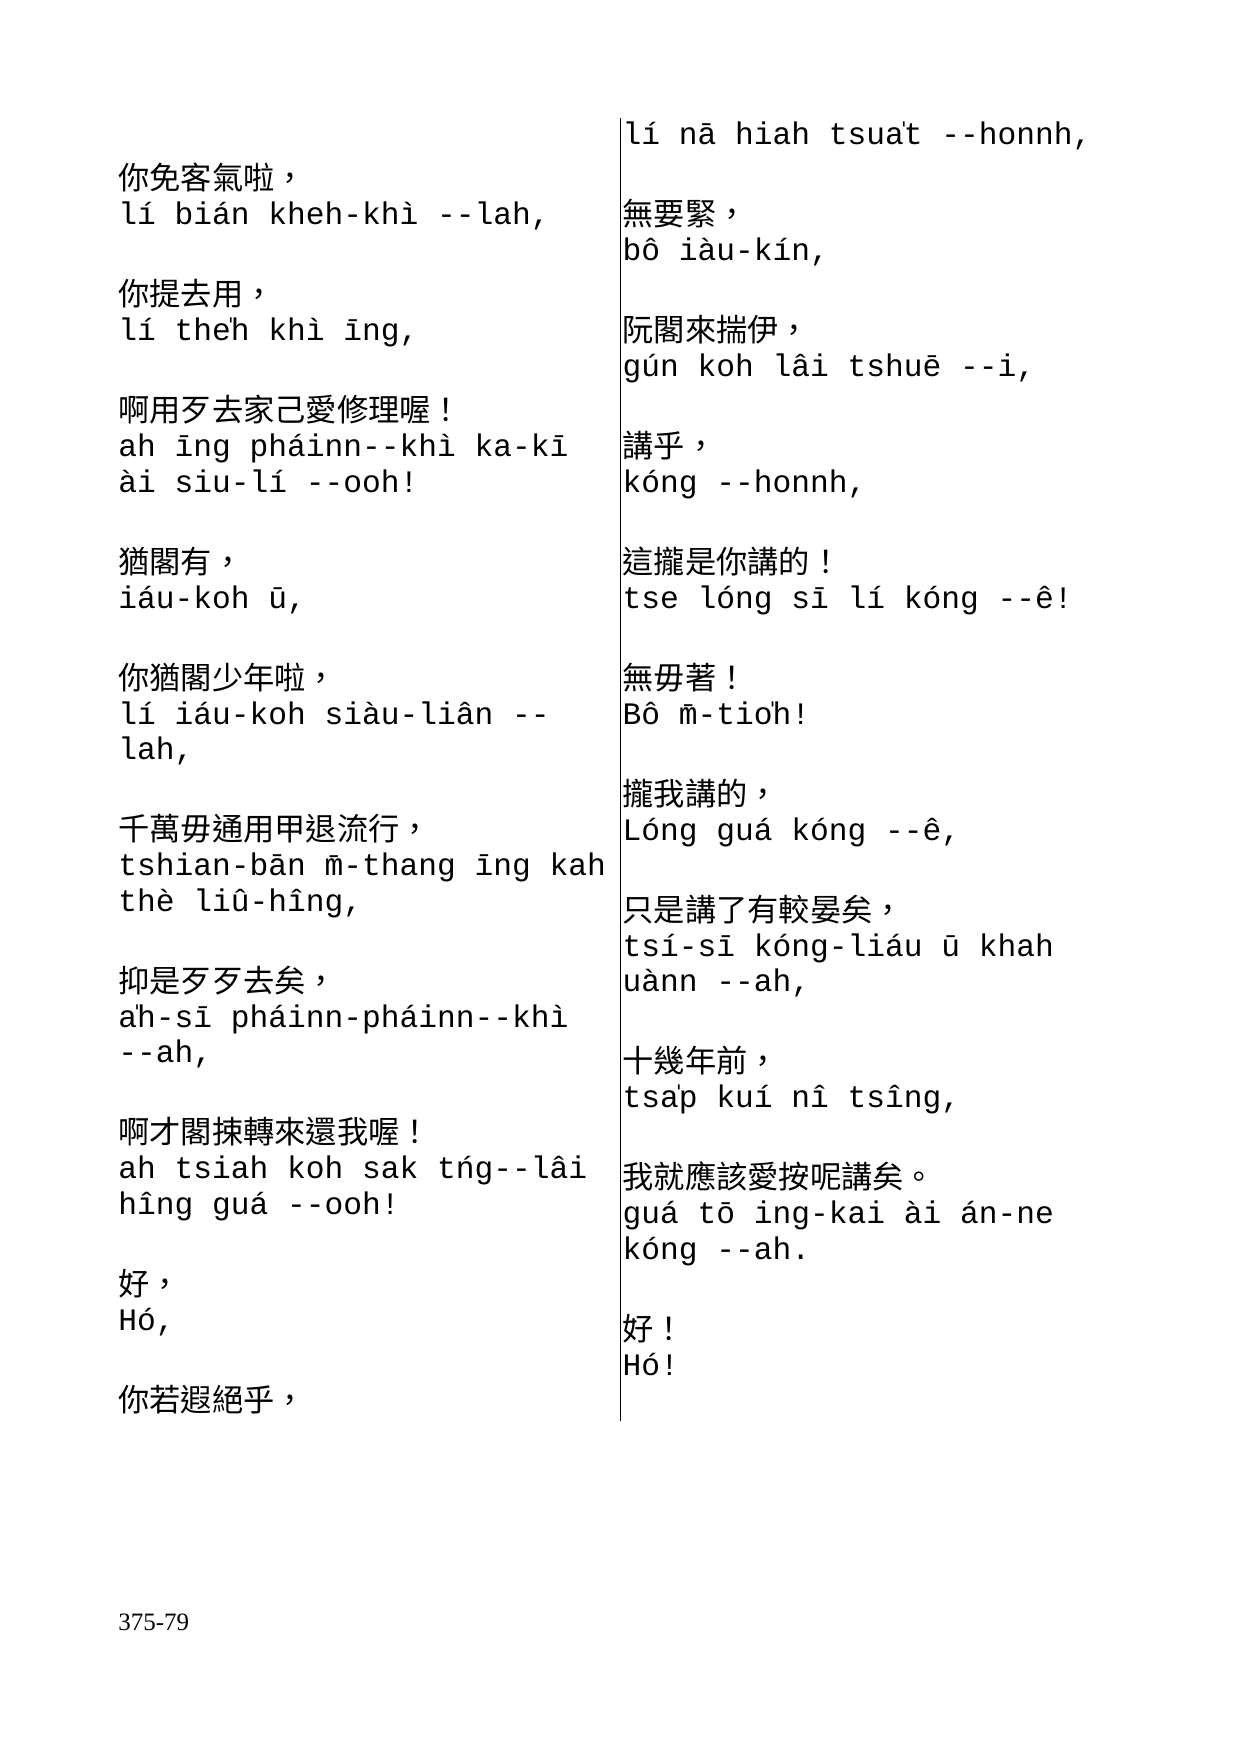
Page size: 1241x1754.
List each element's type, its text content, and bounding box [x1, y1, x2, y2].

text a̍h-sī pháinn-pháinn--khì --ah, [118, 1001, 618, 1072]
text 講乎， [622, 421, 1122, 466]
text 好！ [622, 1304, 1122, 1349]
text tshian-bān m̄-thang īng kah thè liû-hîng, [118, 850, 618, 921]
text 十幾年前， [622, 1037, 1122, 1082]
text 只是講了有較晏矣， [622, 885, 1122, 930]
text 阮閣來揣伊， [622, 305, 1122, 350]
text tse lóng sī lí kóng --ê! [622, 582, 1122, 618]
text lí bián kheh-khì --lah, [118, 199, 618, 234]
text tsí-sī kóng-liáu ū khah uànn --ah, [622, 930, 1122, 1001]
text gún koh lâi tshuē --i, [622, 350, 1122, 386]
text 你免客氣啦， [118, 153, 618, 199]
text iáu-koh ū, [118, 582, 618, 618]
text lí the̍h khì īng, [118, 315, 618, 350]
text 攏我講的， [622, 769, 1122, 814]
text kóng --honnh, [622, 466, 1122, 502]
text 無要緊， [622, 189, 1122, 234]
text Bô m̄-tio̍h! [622, 698, 1122, 734]
text Lóng guá kóng --ê, [622, 814, 1122, 850]
text ah tsiah koh sak tńg--lâi hîng guá --ooh! [118, 1153, 618, 1223]
text 你若遐絕乎， [118, 1375, 618, 1420]
text 我就應該愛按呢講矣。 [622, 1153, 1122, 1198]
text 啊才閣捒轉來還我喔！ [118, 1107, 618, 1153]
text lí iáu-koh siàu-liân --lah, [118, 698, 618, 769]
text lí nā hiah tsua̍t --honnh, [622, 118, 1122, 153]
text bô iàu-kín, [622, 234, 1122, 269]
text 你猶閣少年啦， [118, 653, 618, 698]
text 猶閣有， [118, 537, 618, 582]
text 你提去用， [118, 269, 618, 315]
text 無毋著！ [622, 653, 1122, 698]
text tsa̍p kuí nî tsîng, [622, 1082, 1122, 1117]
text guá tō ing-kai ài án-ne kóng --ah. [622, 1198, 1122, 1269]
text 這攏是你講的！ [622, 537, 1122, 582]
text 抑是歹歹去矣， [118, 956, 618, 1001]
text Hó! [622, 1349, 1122, 1385]
text Hó, [118, 1304, 618, 1339]
text 啊用歹去家己愛修理喔！ [118, 386, 618, 431]
text 好， [118, 1259, 618, 1304]
text 千萬毋通用甲退流行， [118, 804, 618, 850]
text ah īng pháinn--khì ka-kī ài siu-lí --ooh! [118, 431, 618, 502]
